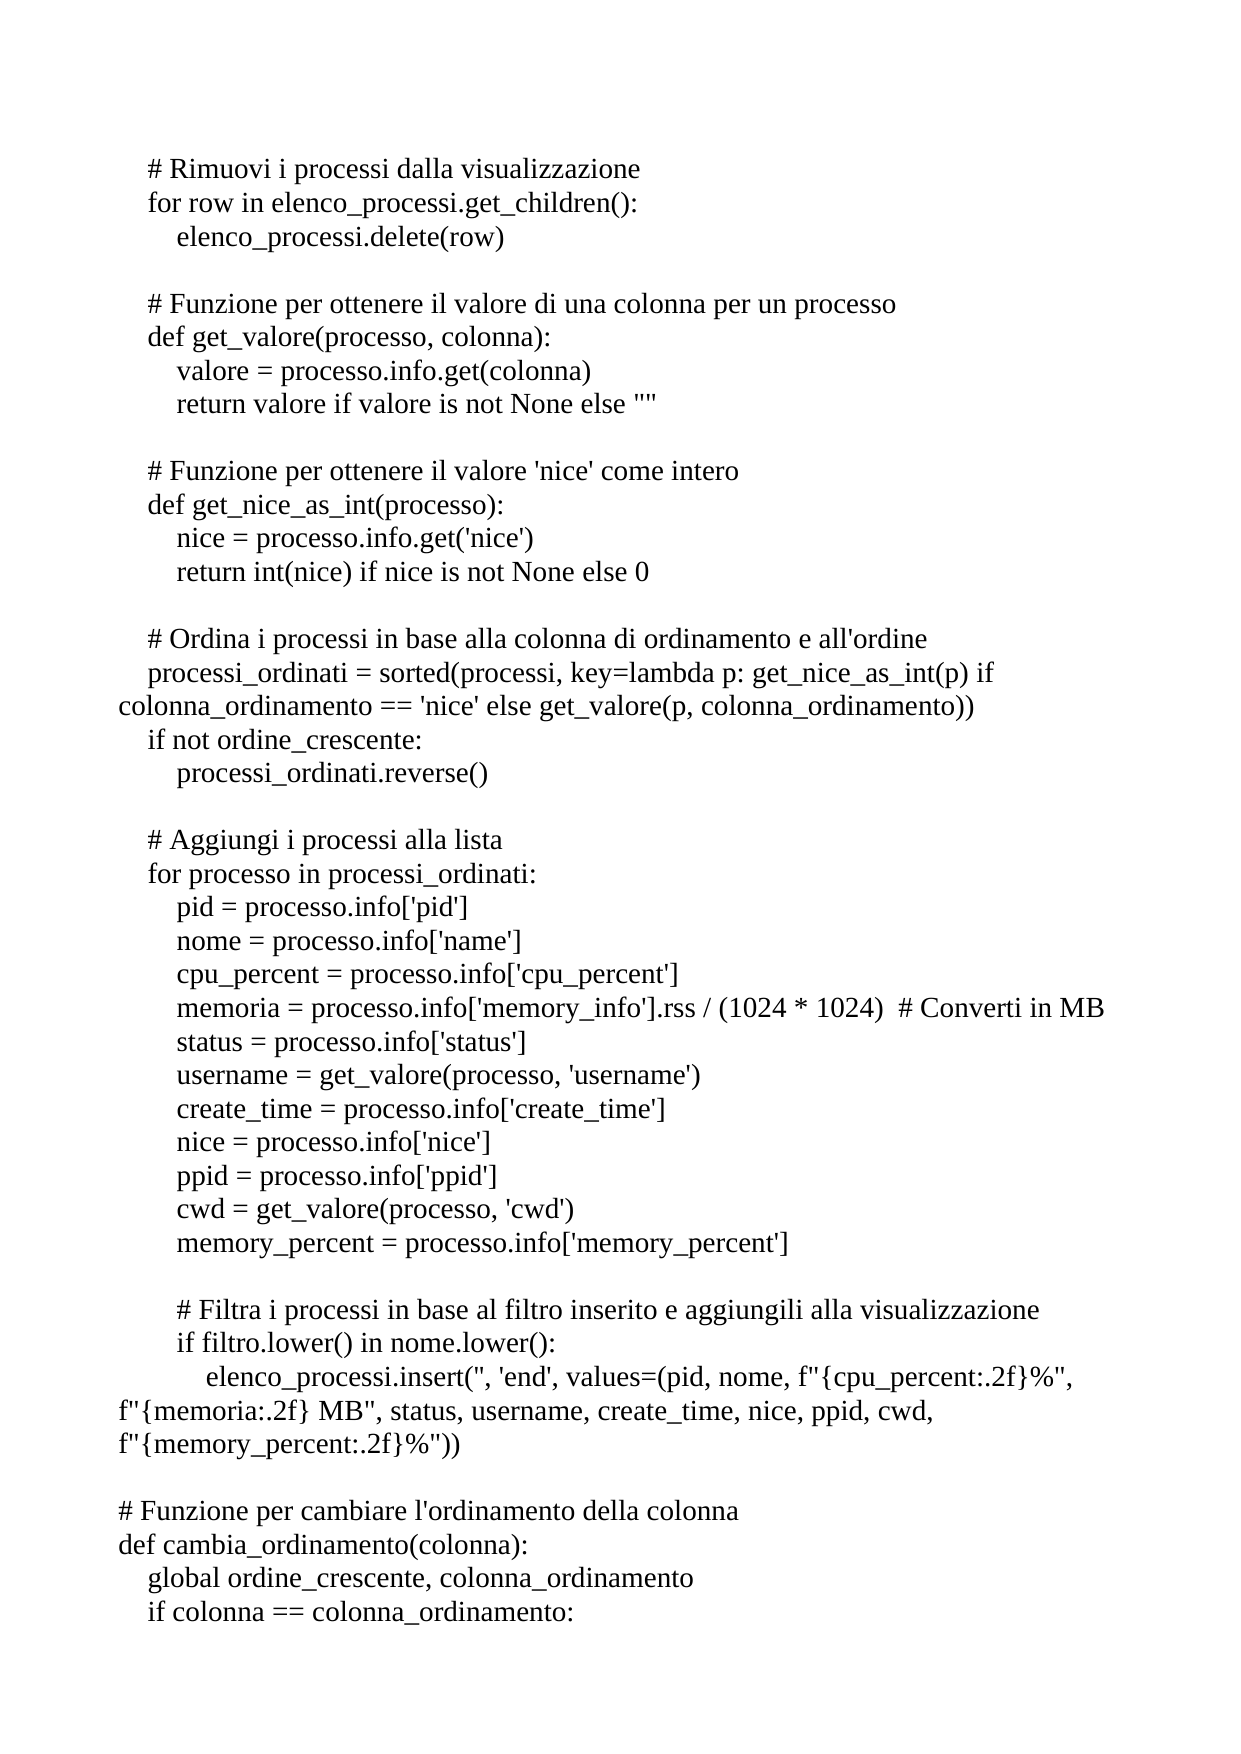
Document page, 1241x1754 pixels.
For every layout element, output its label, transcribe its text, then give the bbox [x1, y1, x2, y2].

text processi_ordinati = sorted(processi, key=lambda p: get_nice_as_int(p) if colonna_ordinamento == 'nice' else get_valore(p, colonna_ordinamento)) [118, 655, 1122, 722]
text nome = processo.info['name'] [118, 923, 1122, 957]
text # Funzione per ottenere il valore 'nice' come intero [118, 453, 1122, 487]
text global ordine_crescente, colonna_ordinamento [118, 1560, 1122, 1594]
text # Aggiungi i processi alla lista [118, 822, 1122, 856]
text # Ordina i processi in base alla colonna di ordinamento e all'ordine [118, 621, 1122, 655]
text # Funzione per ottenere il valore di una colonna per un processo [118, 286, 1122, 319]
text memoria = processo.info['memory_info'].rss / (1024 * 1024) # Converti in MB [118, 990, 1122, 1024]
text return int(nice) if nice is not None else 0 [118, 554, 1122, 588]
text valore = processo.info.get(colonna) [118, 353, 1122, 386]
text username = get_valore(processo, 'username') [118, 1057, 1122, 1091]
text status = processo.info['status'] [118, 1024, 1122, 1057]
text nice = processo.info.get('nice') [118, 521, 1122, 554]
text elenco_processi.delete(row) [118, 219, 1122, 252]
text # Filtra i processi in base al filtro inserito e aggiungili alla visualizzazione [118, 1292, 1122, 1326]
text # Funzione per cambiare l'ordinamento della colonna [118, 1493, 1122, 1527]
text ppid = processo.info['ppid'] [118, 1158, 1122, 1191]
text processi_ordinati.reverse() [118, 755, 1122, 789]
text def get_nice_as_int(processo): [118, 487, 1122, 521]
text for processo in processi_ordinati: [118, 856, 1122, 889]
text def get_valore(processo, colonna): [118, 319, 1122, 353]
text cpu_percent = processo.info['cpu_percent'] [118, 957, 1122, 990]
text if not ordine_crescente: [118, 722, 1122, 755]
text if colonna == colonna_ordinamento: [118, 1594, 1122, 1627]
text nice = processo.info['nice'] [118, 1124, 1122, 1158]
text elenco_processi.insert('', 'end', values=(pid, nome, f"{cpu_percent:.2f}%", f"{memoria:.2f} MB", status, username, create_time, nice, ppid, cwd, f"{memory_percent:.2f}%")) [118, 1359, 1122, 1460]
text pid = processo.info['pid'] [118, 889, 1122, 923]
text if filtro.lower() in nome.lower(): [118, 1326, 1122, 1359]
text memory_percent = processo.info['memory_percent'] [118, 1225, 1122, 1258]
text for row in elenco_processi.get_children(): [118, 185, 1122, 219]
text create_time = processo.info['create_time'] [118, 1091, 1122, 1124]
text # Rimuovi i processi dalla visualizzazione [118, 152, 1122, 185]
text def cambia_ordinamento(colonna): [118, 1527, 1122, 1560]
text cwd = get_valore(processo, 'cwd') [118, 1191, 1122, 1225]
text return valore if valore is not None else "" [118, 386, 1122, 420]
